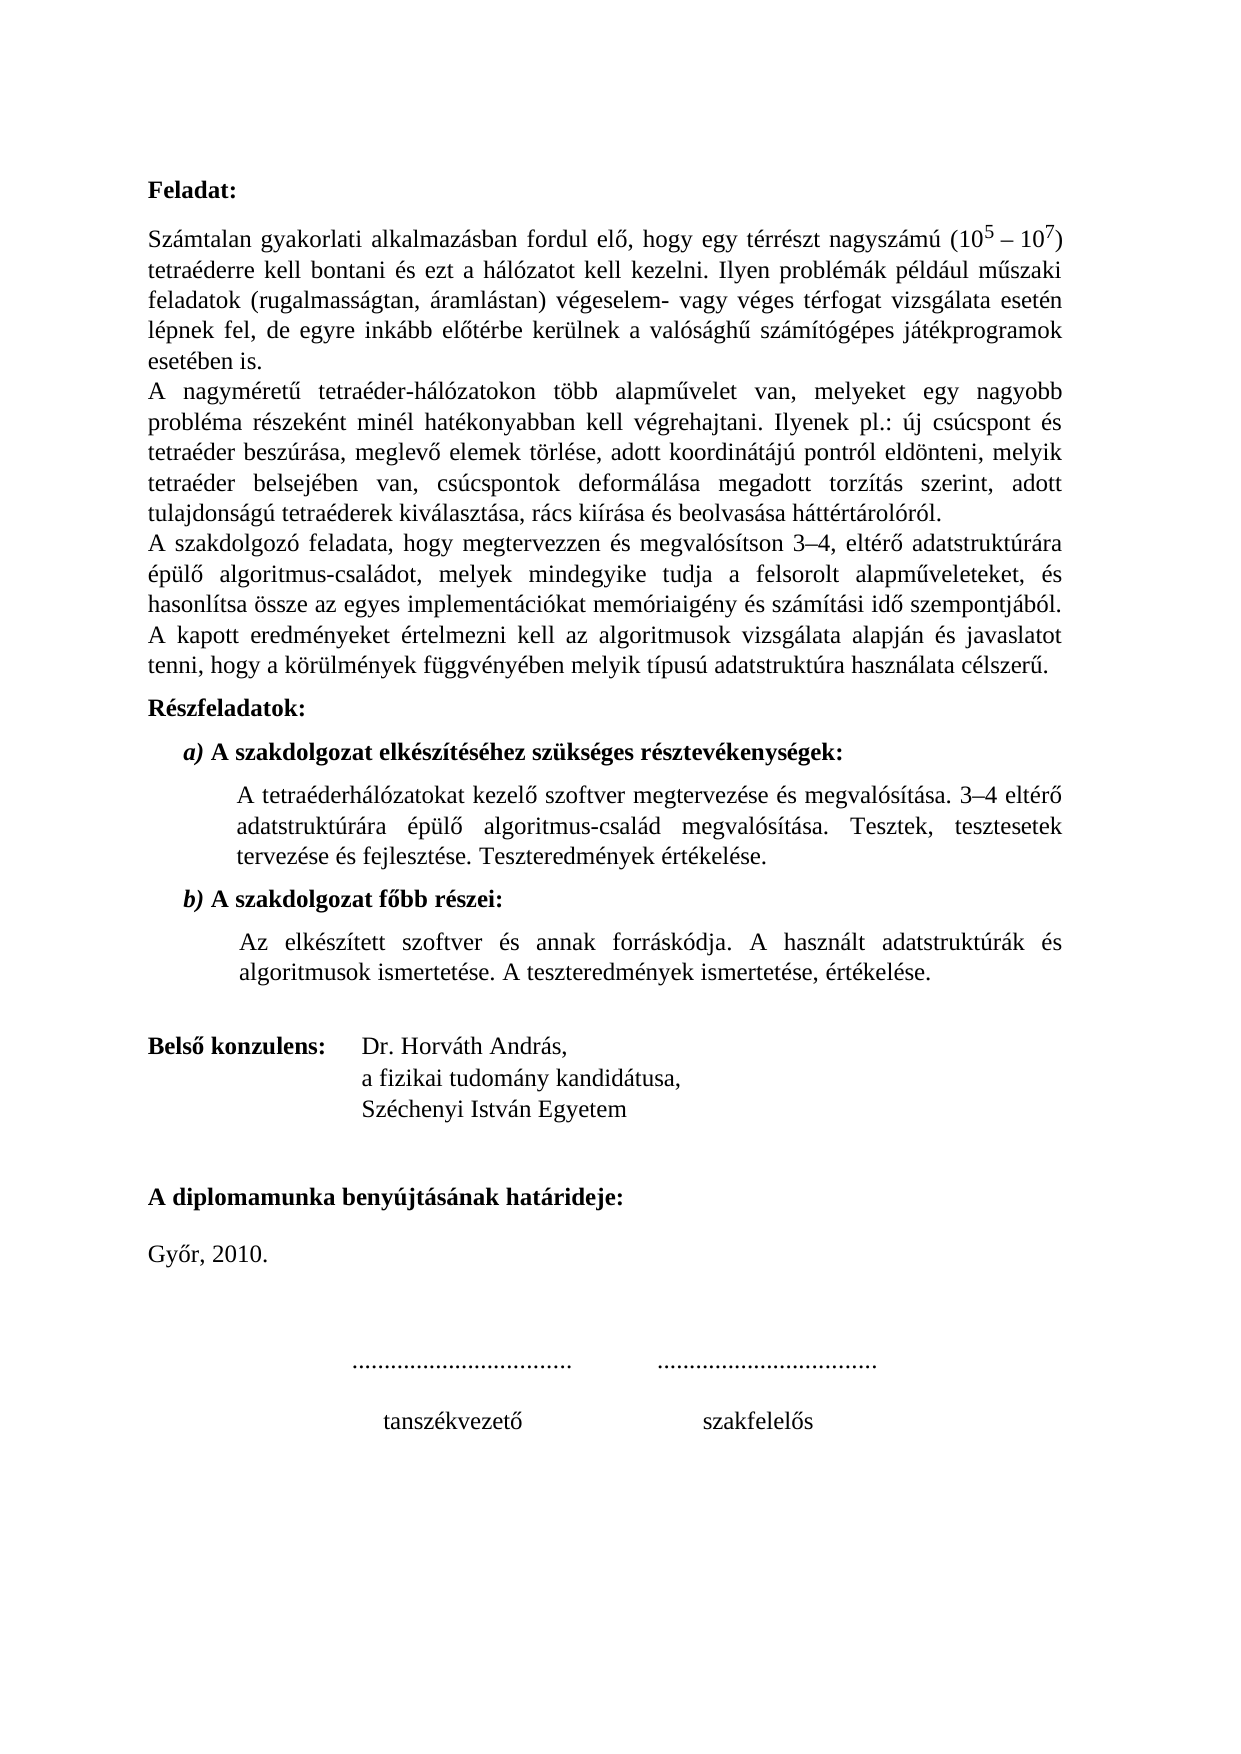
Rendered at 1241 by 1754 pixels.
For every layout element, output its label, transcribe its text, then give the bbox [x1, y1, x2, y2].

table_header tanszékvezető [300, 1345, 605, 1435]
text A tetraéderhálózatokat kezelő szoftver megtervezése és megvalósítása. 3–4 eltérő adatstruktúrára épülő algoritmus-család megvalósítása. Tesztek, tesztesetek tervezése és fejlesztése. Teszteredmények értékelése. [236, 780, 1063, 870]
text Az elkészített szoftver és annak forráskódja. A használt adatstruktúrák és algoritmusok ismertetése. A teszteredmények ismertetése, értékelése. [239, 927, 1063, 986]
text A szakdolgozó feladata, hogy megtervezzen és megvalósítson 3–4, eltérő adatstruktúrára épülő algoritmus-családot, melyek mindegyike tudja a felsorolt alapműveleteket, és hasonlítsa össze az egyes implementációkat memóriaigény és számítási idő szempontjából. A kapott eredményeket értelmezni kell az algoritmusok vizsgálata alapján és javaslatot tenni, hogy a körülmények függvényében melyik típusú adatstruktúra használata célszerű. [148, 528, 1063, 679]
text b) A szakdolgozat főbb részei: [183, 884, 1063, 913]
text Részfeladatok: [148, 693, 1063, 722]
text a) A szakdolgozat elkészítéséhez szükséges résztevékenységek: [183, 737, 1063, 766]
text A diplomamunka benyújtásának határideje: [148, 1182, 1063, 1211]
text Számtalan gyakorlati alkalmazásban fordul elő, hogy egy térrészt nagyszámú (105 – 107) tetraéderre kell bontani és ezt a hálózatot kell kezelni. Ilyen problémák például műszaki feladatok (rugalmasságtan, áramlástan) végeselem- vagy véges térfogat vizsgálata esetén lépnek fel, de egyre inkább előtérbe kerülnek a valósághű számítógépes játékprogramok esetében is. [148, 219, 1063, 375]
text Feladat: [148, 175, 1063, 204]
text A nagyméretű tetraéder-hálózatokon több alapművelet van, melyeket egy nagyobb probléma részeként minél hatékonyabban kell végrehajtani. Ilyenek pl.: új csúcspont és tetraéder beszúrása, meglevő elemek törlése, adott koordinátájú pontról eldönteni, melyik tetraéder belsejében van, csúcspontok deformálása megadott torzítás szerint, adott tulajdonságú tetraéderek kiválasztása, rács kiírása és beolvasása háttértárolóról. [148, 376, 1063, 527]
text Győr, 2010. [148, 1238, 1063, 1268]
table_header szakfelelős [605, 1345, 911, 1435]
text Belső konzulens: Dr. Horváth András, a fizikai tudomány kandidátusa, Széchenyi István Egyetem [148, 1031, 1063, 1123]
